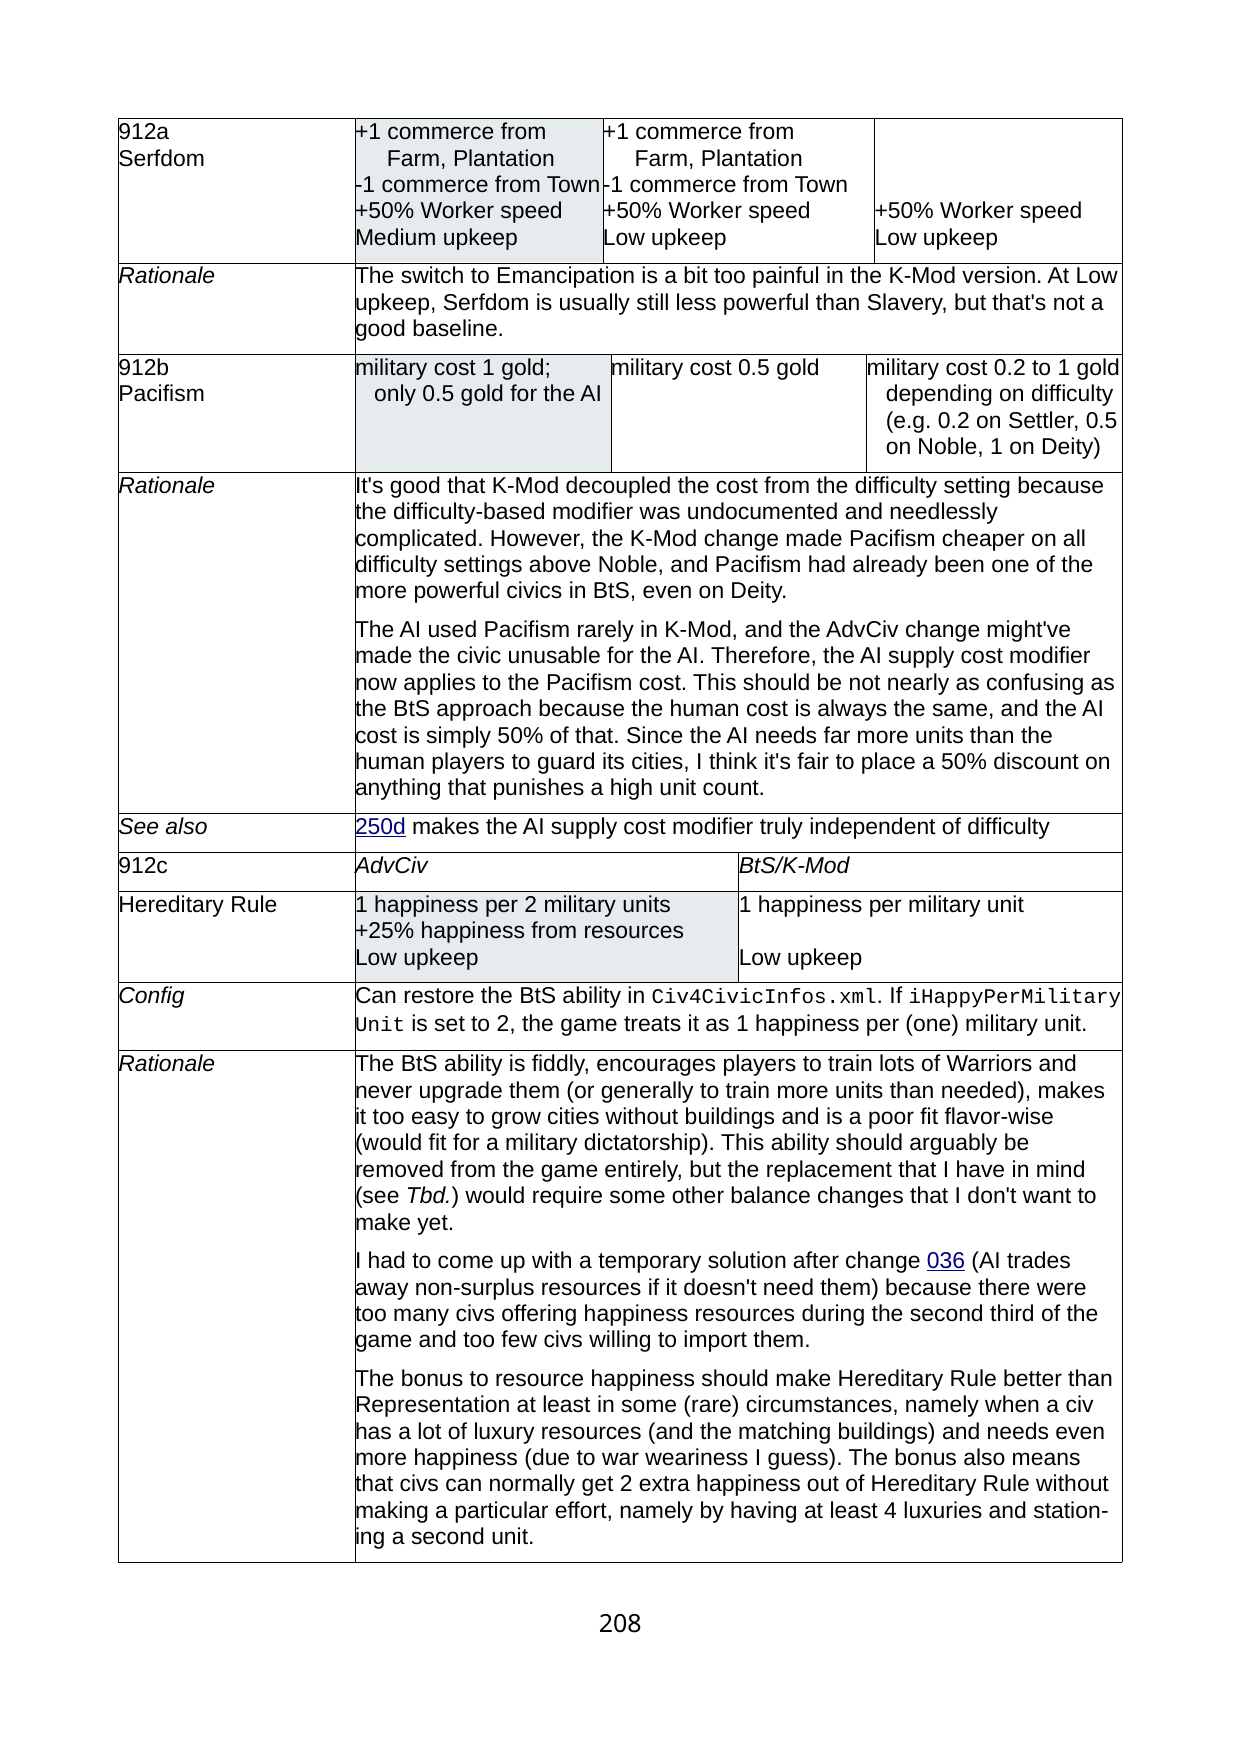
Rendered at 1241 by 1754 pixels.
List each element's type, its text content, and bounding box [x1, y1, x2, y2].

table_cell Config [119, 983, 355, 1050]
table_cell BtS/K-Mod [739, 853, 1122, 891]
table_cell +1 commerce from Farm, Plantation -1 commerce from Town +50% Worker speed Low upkeep [604, 119, 874, 262]
table_cell military cost 1 gold; only 0.5 gold for the AI [356, 355, 611, 472]
table_cell Rationale [119, 264, 355, 354]
table_cell The switch to Emancipation is a bit too painful in the K-Mod version. At Low upkeep, Serfdom is usually still less powerful than Slavery, but that's not a good baseline. [356, 264, 1122, 354]
table_cell 1 happiness per 2 military units +25% happiness from resources Low upkeep [356, 892, 738, 982]
table_cell military cost 0.2 to 1 gold depending on difficulty (e.g. 0.2 on Settler, 0.5 on Noble, 1 on Deity) [867, 355, 1122, 472]
table_cell 912c [119, 853, 355, 891]
table_cell 250d makes the AI supply cost modifier truly independent of difficulty [356, 814, 1122, 852]
table_cell 912a Serfdom [119, 119, 355, 262]
table_cell The BtS ability is fiddly, encourages players to train lots of Warriors and never upgrade them (or generally to train more units than needed), makes it too easy to grow cities without buildings and is a poor fit flavor-wise (would fit for a military dictatorship). This ability should arguably be removed from the game entirely, but the replacement that I have in mind (see Tbd.) would require some other balance changes that I don't want to make yet. I had to come up with a temporary solution after change 036 (AI trades away non-surplus resources if it doesn't need them) because there were too many civs offering happiness resources during the second third of the game and too few civs willing to import them. The bonus to resource happiness should make Hereditary Rule better than Representation at least in some (rare) circumstances, namely when a civ has a lot of luxury resources (and the matching buildings) and needs even more happiness (due to war weariness I guess). The bonus also means that civs can normally get 2 extra happiness out of Hereditary Rule without making a particular effort, namely by having at least 4 luxuries and station­ing a second unit. [356, 1051, 1122, 1562]
table_cell +50% Worker speed Low upkeep [875, 119, 1122, 262]
table_cell Hereditary Rule [119, 892, 355, 982]
table_cell Rationale [119, 473, 355, 813]
table_cell Rationale [119, 1051, 355, 1562]
table_cell It's good that K-Mod decoupled the cost from the difficulty setting because the difficulty-based modifier was undocumented and needlessly complicated. However, the K-Mod change made Pacifism cheaper on all difficulty settings above Noble, and Pacifism had already been one of the more powerful civics in BtS, even on Deity. The AI used Pacifism rarely in K-Mod, and the AdvCiv change might've made the civic unusable for the AI. Therefore, the AI supply cost modifier now applies to the Pacifism cost. This should be not nearly as confusing as the BtS approach because the human cost is always the same, and the AI cost is simply 50% of that. Since the AI needs far more units than the human players to guard its cities, I think it's fair to place a 50% discount on anything that punishes a high unit count. [356, 473, 1122, 813]
table_cell +1 commerce from Farm, Plantation -1 commerce from Town +50% Worker speed Medium upkeep [356, 119, 603, 262]
table_cell See also [119, 814, 355, 852]
table_cell 1 happiness per military unit Low upkeep [739, 892, 1122, 982]
table_cell Can restore the BtS ability in Civ4CivicInfos.xml. If iHappyPerMilitary Unit is set to 2, the game treats it as 1 happiness per (one) military unit. [356, 983, 1122, 1050]
table_cell 912b Pacifism [119, 355, 355, 472]
table_cell military cost 0.5 gold [612, 355, 866, 472]
table_cell AdvCiv [356, 853, 738, 891]
